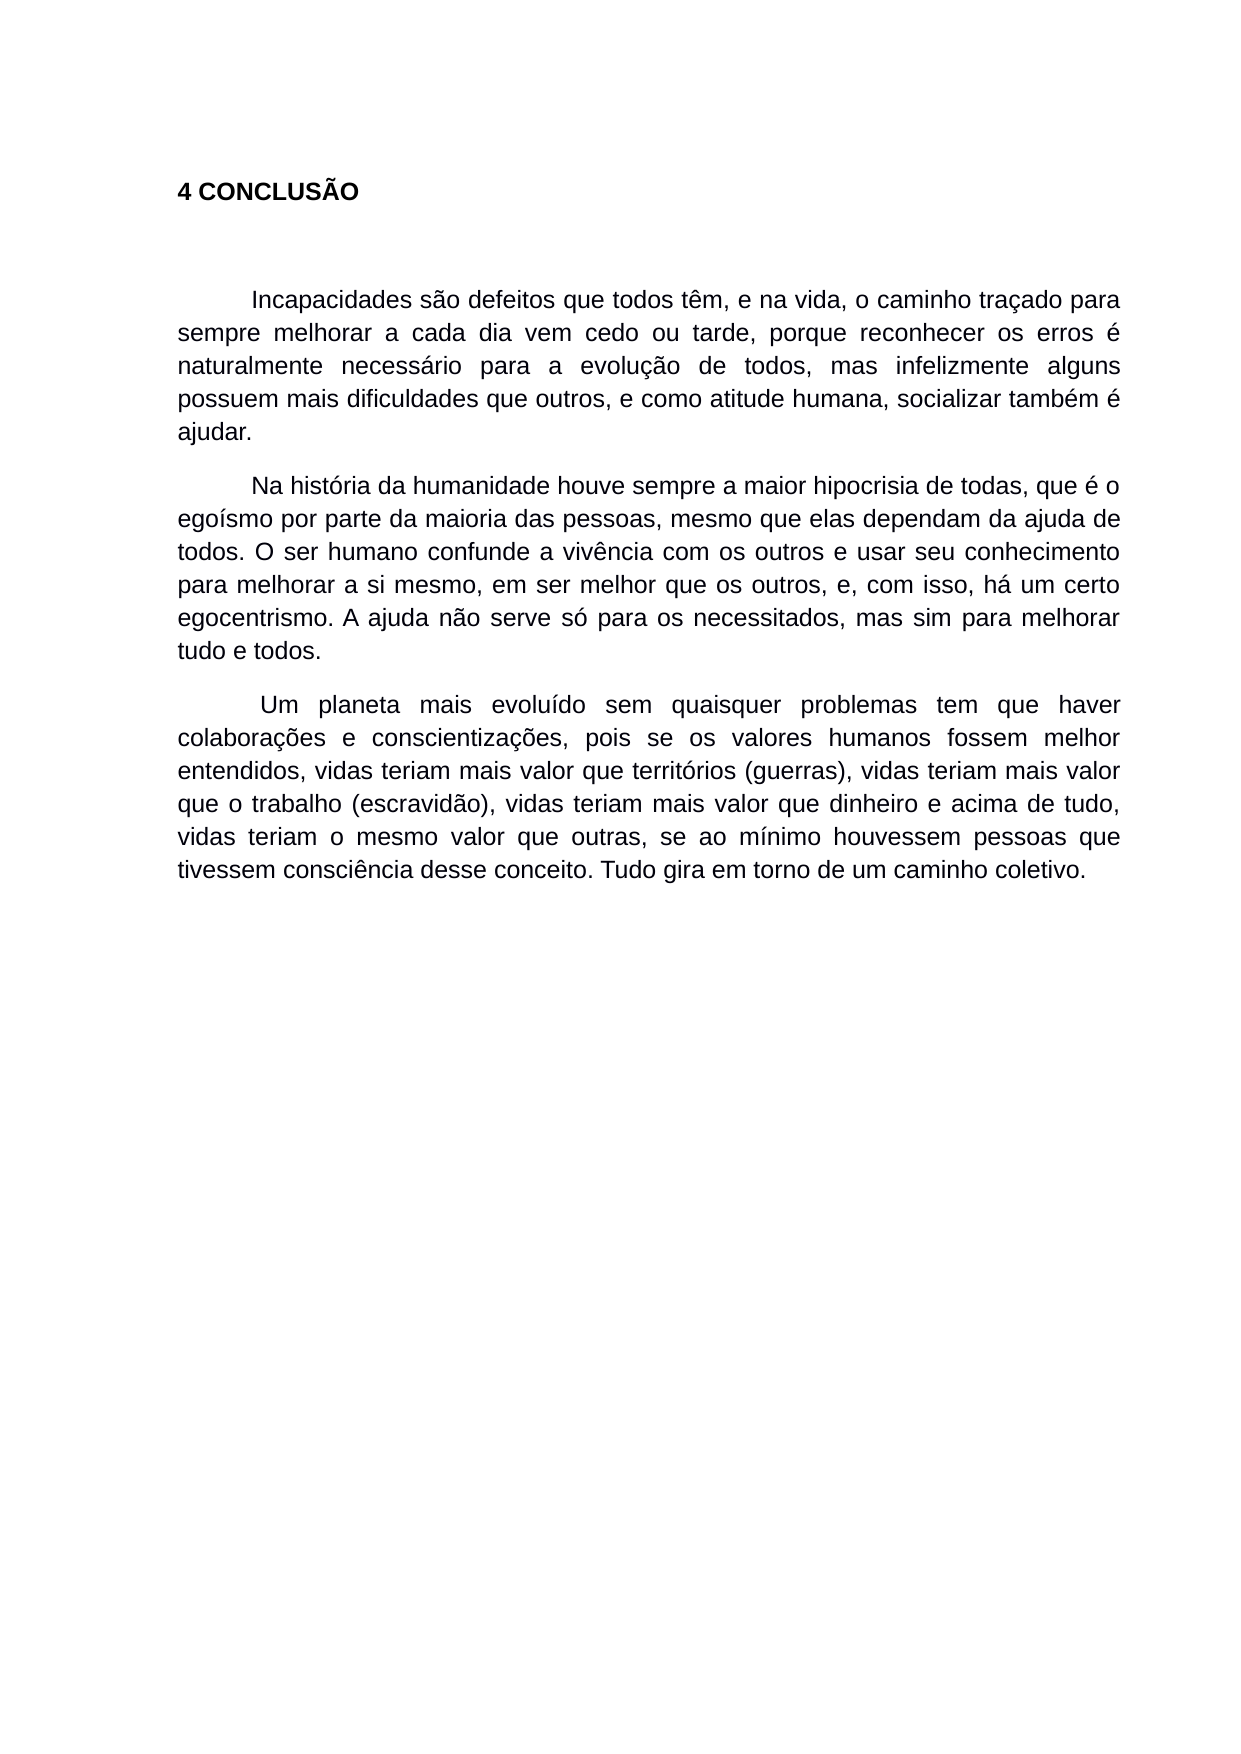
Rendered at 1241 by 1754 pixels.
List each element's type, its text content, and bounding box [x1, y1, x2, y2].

text Na história da humanidade houve sempre a maior hipocrisia de todas, que é o egoísmo por parte da maioria das pessoas, mesmo que elas dependam da ajuda de todos. O ser humano confunde a vivência com os outros e usar seu conhecimento para melhorar a si mesmo, em ser melhor que os outros, e, com isso, há um certo egocentrismo. A ajuda não serve só para os necessitados, mas sim para melhorar tudo e todos. [177, 471, 1122, 665]
text 4 CONCLUSÃO [177, 177, 1122, 206]
text Um planeta mais evoluído sem quaisquer problemas tem que haver colaborações e conscientizações, pois se os valores humanos fossem melhor entendidos, vidas teriam mais valor que territórios (guerras), vidas teriam mais valor que o trabalho (escravidão), vidas teriam mais valor que dinheiro e acima de tudo, vidas teriam o mesmo valor que outras, se ao mínimo houvessem pessoas que tivessem consciência desse conceito. Tudo gira em torno de um caminho coletivo. [177, 690, 1122, 884]
text Incapacidades são defeitos que todos têm, e na vida, o caminho traçado para sempre melhorar a cada dia vem cedo ou tarde, porque reconhecer os erros é naturalmente necessário para a evolução de todos, mas infelizmente alguns possuem mais dificuldades que outros, e como atitude humana, socializar também é ajudar. [177, 285, 1122, 446]
